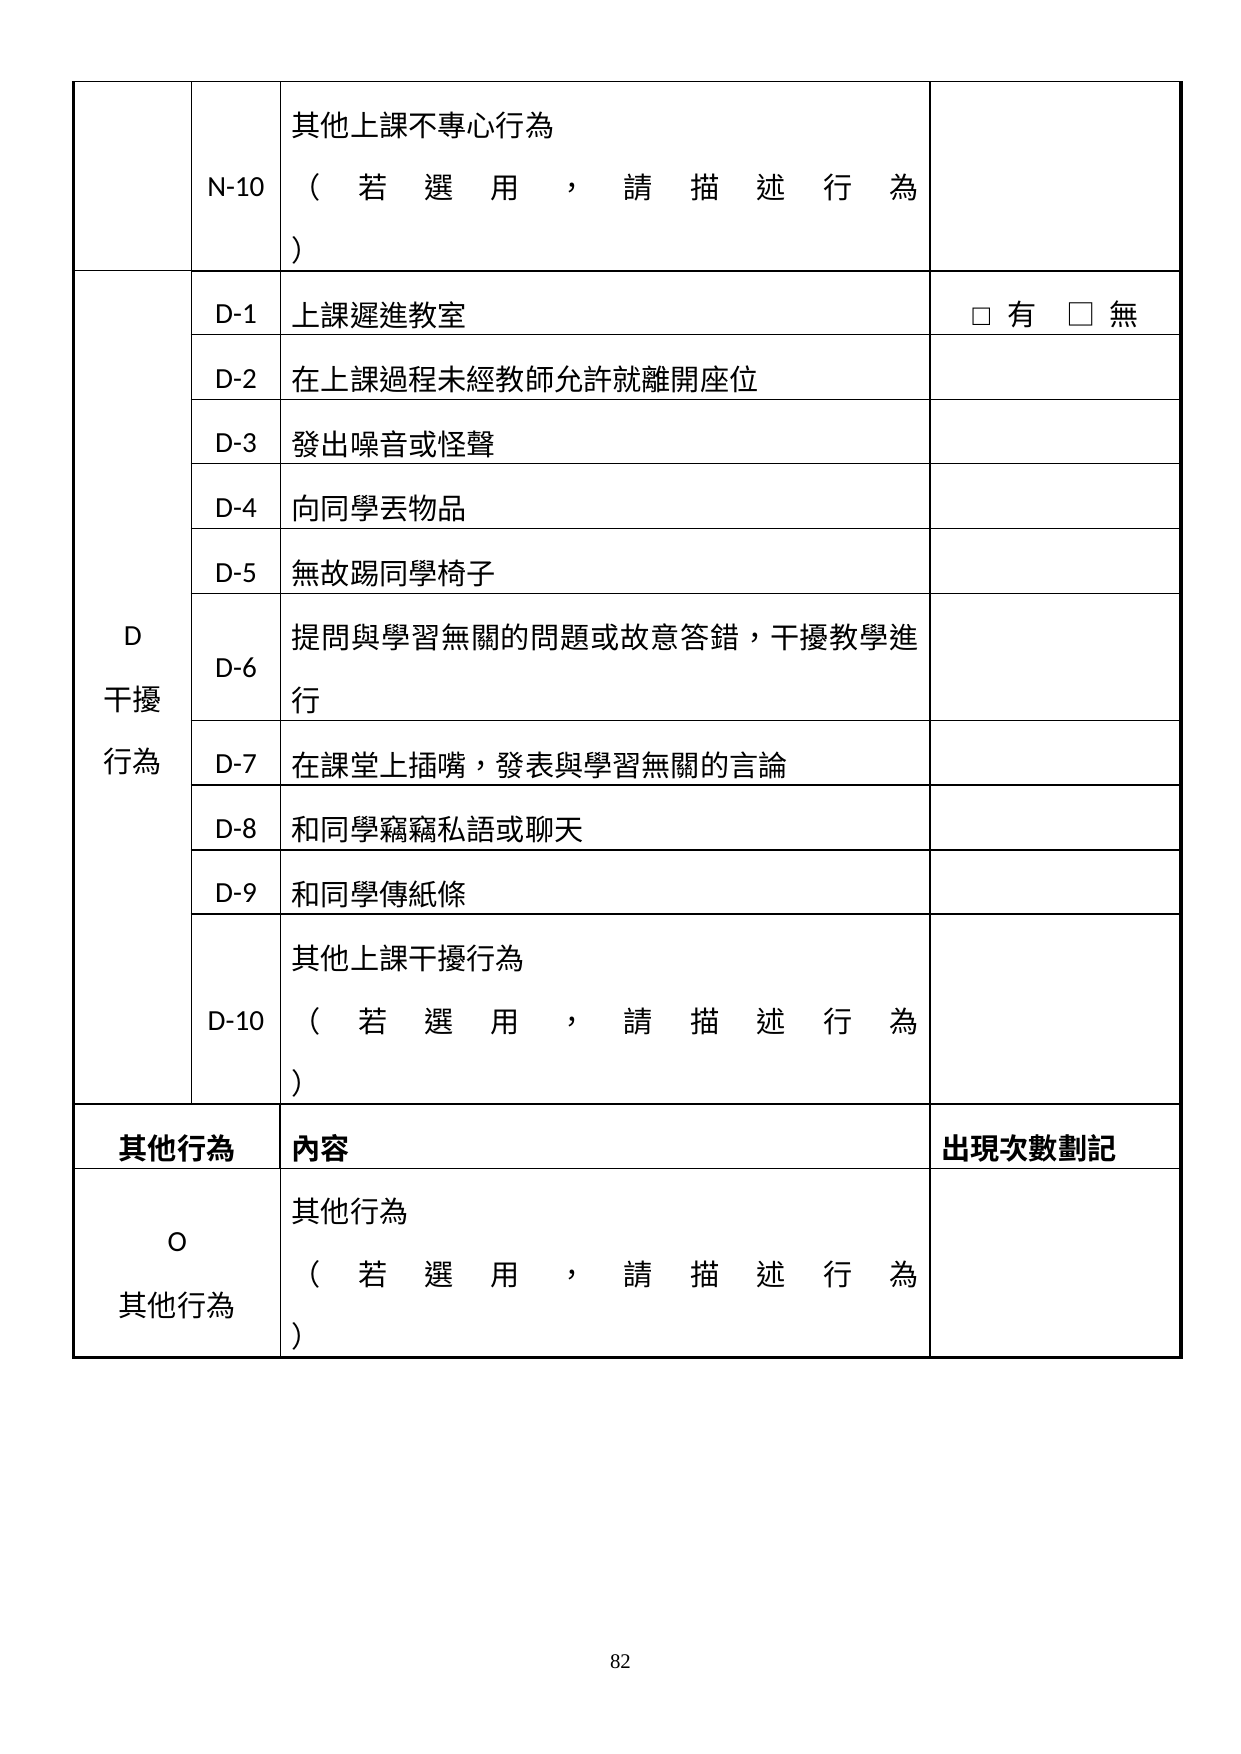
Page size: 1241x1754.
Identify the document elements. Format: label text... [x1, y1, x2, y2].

table_cell 出現次數劃記 [931, 1105, 1179, 1167]
table_cell [931, 529, 1179, 592]
table_cell [931, 915, 1179, 1103]
table_cell O 其他行為 [75, 1169, 280, 1356]
table_cell 發出噪音或怪聲 [281, 400, 929, 463]
table_cell D-6 [192, 594, 280, 719]
table_cell [75, 82, 191, 269]
table_cell 內容 [281, 1105, 929, 1167]
table_cell 其他行為 [75, 1105, 279, 1167]
table_cell D-2 [192, 335, 280, 399]
table_cell 其他上課干擾行為 （若選用，請描述行為 ） [281, 915, 929, 1103]
table_cell 在課堂上插嘴，發表與學習無關的言論 [281, 721, 929, 784]
table_cell D-9 [192, 851, 280, 913]
table_cell 和同學傳紙條 [281, 851, 929, 913]
table_cell D-3 [192, 400, 280, 463]
table_cell □ 有 □ 無 [931, 272, 1179, 334]
table_cell [931, 1169, 1179, 1356]
table_cell D-4 [192, 464, 280, 528]
table_cell 向同學丟物品 [281, 464, 929, 528]
table_cell 在上課過程未經教師允許就離開座位 [281, 335, 929, 399]
table_cell 和同學竊竊私語或聊天 [281, 786, 929, 849]
table_cell D 干擾 行為 [75, 271, 191, 1103]
table_cell [931, 400, 1179, 463]
table_cell [931, 594, 1179, 719]
table_cell 其他上課不專心行為 （若選用，請描述行為 ） [281, 82, 929, 269]
table_cell 無故踢同學椅子 [281, 529, 929, 592]
table_cell [931, 82, 1179, 269]
table_cell [931, 851, 1179, 913]
table_cell D-1 [192, 272, 280, 334]
table_cell D-7 [192, 721, 280, 784]
table_cell 上課遲進教室 [281, 272, 929, 334]
table_cell N-10 [192, 82, 280, 269]
table_cell D-8 [192, 786, 280, 849]
table_cell [931, 786, 1179, 849]
table_cell 提問與學習無關的問題或故意答錯，干擾教學進行 [281, 594, 929, 719]
table_cell D-10 [192, 915, 280, 1103]
table_cell 其他行為 （若選用，請描述行為 ） [281, 1169, 929, 1356]
table_cell D-5 [192, 529, 280, 592]
table_cell [931, 335, 1179, 399]
table_cell [931, 721, 1179, 784]
table_cell [931, 464, 1179, 528]
